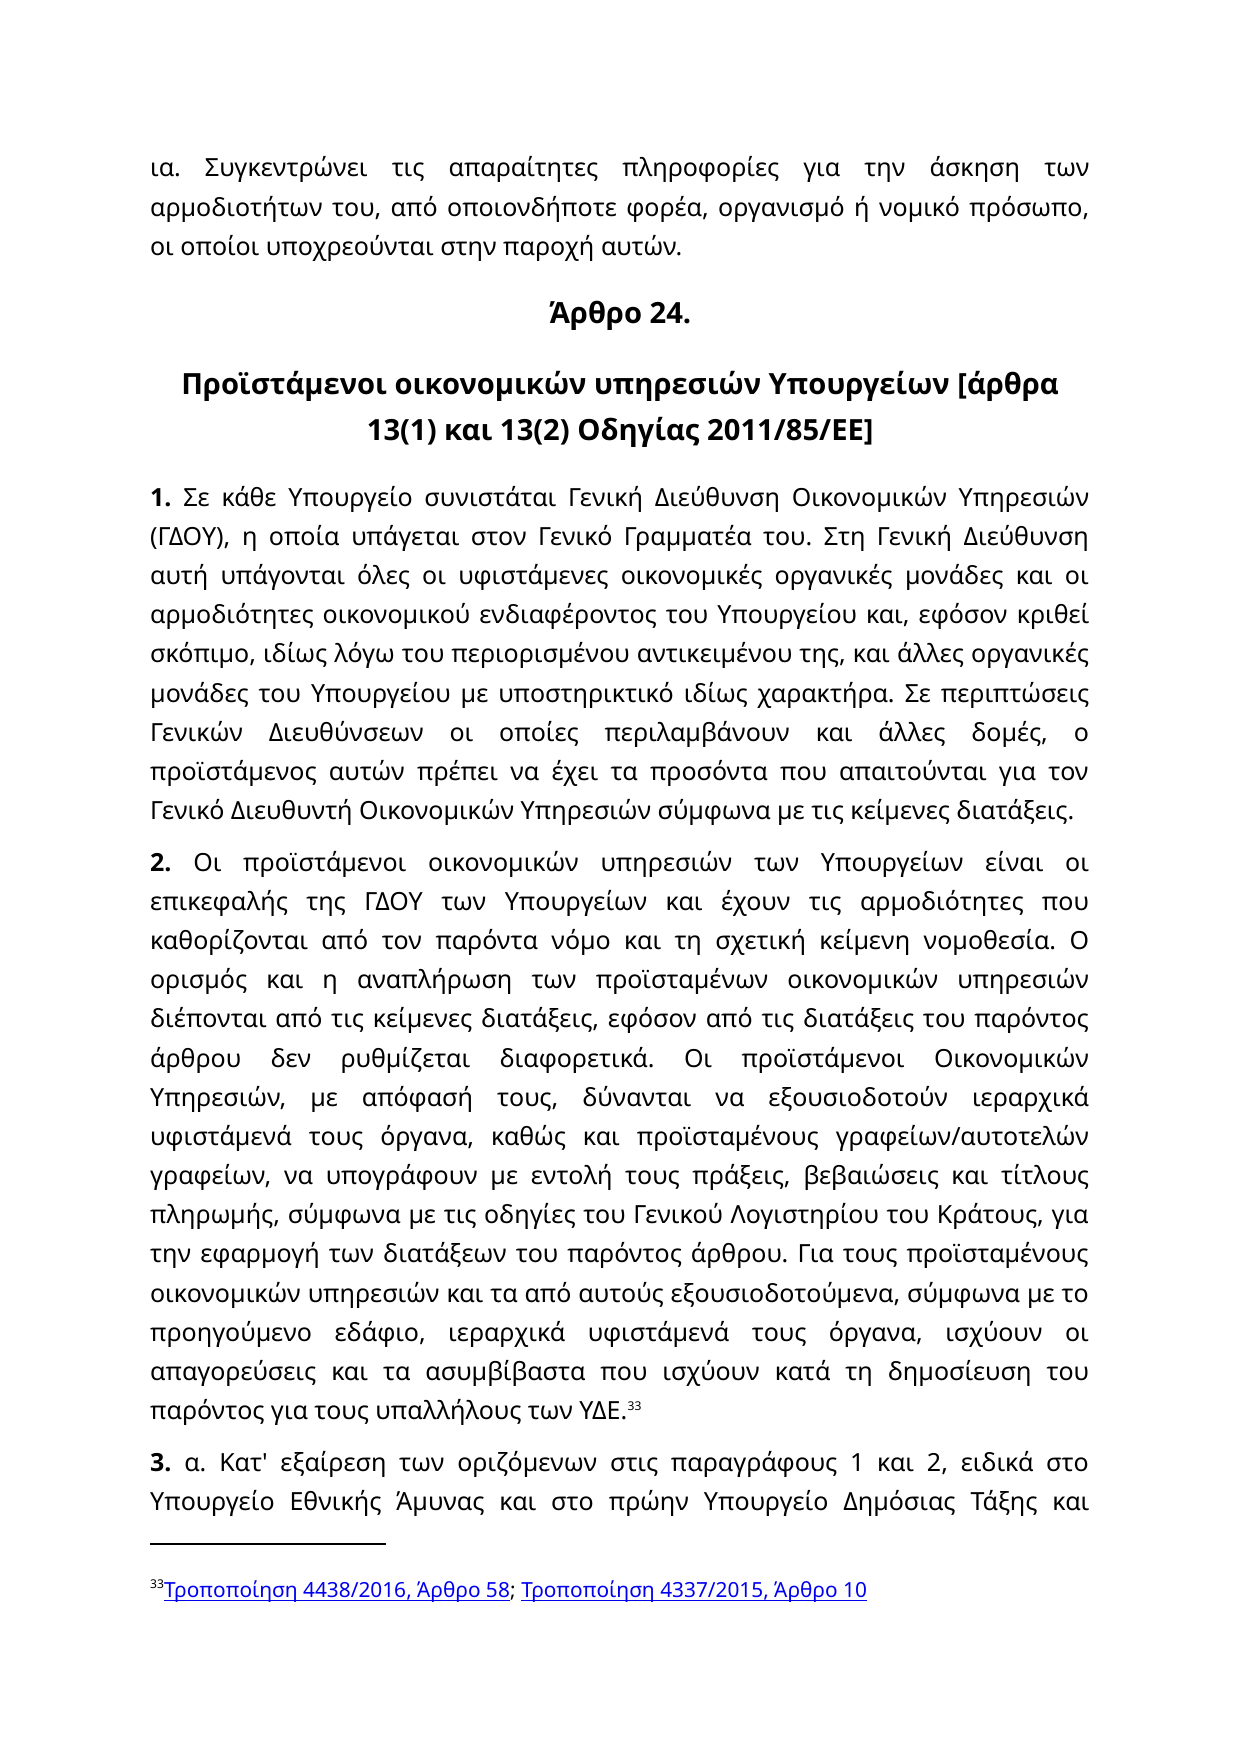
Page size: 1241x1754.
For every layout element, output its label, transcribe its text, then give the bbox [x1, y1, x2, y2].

text 1. Σε κάθε Υπουργείο συνιστάται Γενική Διεύθυνση Οικονομικών Υπηρεσιών (ΓΔΟΥ), η οποία υπάγεται στον Γενικό Γραμματέα του. Στη Γενική Διεύθυνση αυτή υπάγονται όλες οι υφιστάμενες οικονομικές οργανικές μονάδες και οι αρμοδιότητες οικονομικού ενδιαφέροντος του Υπουργείου και, εφόσον κριθεί σκόπιμο, ιδίως λόγω του περιορισμένου αντικειμένου της, και άλλες οργανικές μονάδες του Υπουργείου με υποστηρικτικό ιδίως χαρακτήρα. Σε περιπτώσεις Γενικών Διευθύνσεων οι οποίες περιλαμβάνουν και άλλες δομές, ο προϊστάμενος αυτών πρέπει να έχει τα προσόντα που απαιτούνται για τον Γενικό Διευθυντή Οικονομικών Υπηρεσιών σύμφωνα με τις κείμενες διατάξεις. [150, 479, 1090, 827]
subtitle Άρθρο 24. [150, 292, 1090, 332]
text 2. Οι προϊστάμενοι οικονομικών υπηρεσιών των Υπουργείων είναι οι επικεφαλής της ΓΔΟΥ των Υπουργείων και έχουν τις αρμοδιότητες που καθορίζονται από τον παρόντα νόμο και τη σχετική κείμενη νομοθεσία. Ο ορισμός και η αναπλήρωση των προϊσταμένων οικονομικών υπηρεσιών διέπονται από τις κείμενες διατάξεις, εφόσον από τις διατάξεις του παρόντος άρθρου δεν ρυθμίζεται διαφορετικά. Οι προϊστάμενοι Οικονομικών Υπηρεσιών, με απόφασή τους, δύνανται να εξουσιοδοτούν ιεραρχικά υφιστάμενά τους όργανα, καθώς και προϊσταμένους γραφείων/αυτοτελών γραφείων, να υπογράφουν με εντολή τους πράξεις, βεβαιώσεις και τίτλους πληρωμής, σύμφωνα με τις οδηγίες του Γενικού Λογιστηρίου του Κράτους, για την εφαρμογή των διατάξεων του παρόντος άρθρου. Για τους προϊσταμένους οικονομικών υπηρεσιών και τα από αυτούς εξουσιοδοτούμενα, σύμφωνα με το προηγούμενο εδάφιο, ιεραρχικά υφιστάμενά τους όργανα, ισχύουν οι απαγορεύσεις και τα ασυμβίβαστα που ισχύουν κατά τη δημοσίευση του παρόντος για τους υπαλλήλους των ΥΔΕ. [150, 844, 1090, 1427]
text 3. α. Κατ' εξαίρεση των οριζόμενων στις παραγράφους 1 και 2, ειδικά στο Υπουργείο Εθνικής Άμυνας και στο πρώην Υπουργείο Δημόσιας Τάξης και [150, 1444, 1090, 1518]
text Τροποποίηση 4438/2016, Άρθρο 58; Τροποποίηση 4337/2015, Άρθρο 10 [150, 1576, 1090, 1604]
text ια. Συγκεντρώνει τις απαραίτητες πληροφορίες για την άσκηση των αρμοδιοτήτων του, από οποιονδήποτε φορέα, οργανισμό ή νομικό πρόσωπο, οι οποίοι υποχρεούνται στην παροχή αυτών. [150, 150, 1090, 262]
subtitle Προϊστάμενοι οικονομικών υπηρεσιών Υπουργείων [άρθρα 13(1) και 13(2) Οδηγίας 2011/85/ΕΕ] [150, 363, 1090, 448]
